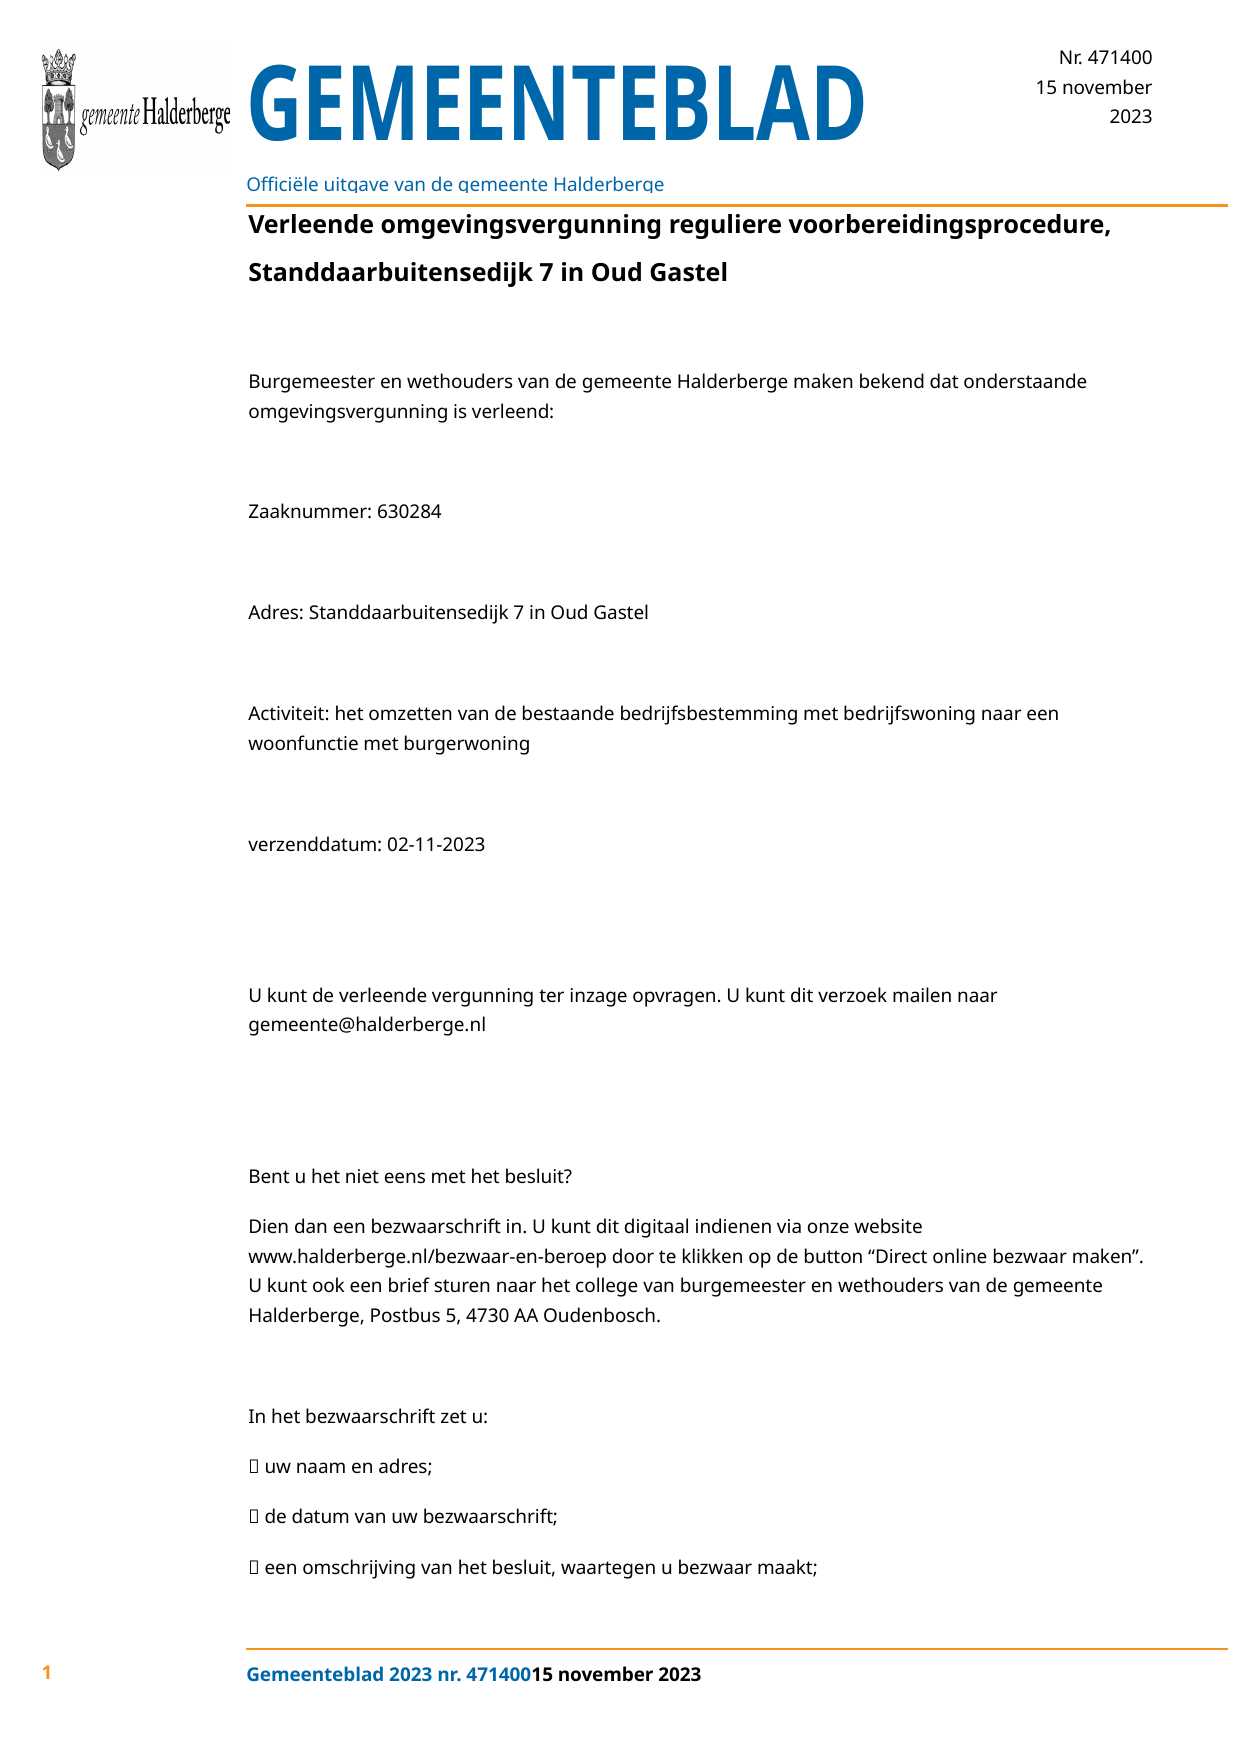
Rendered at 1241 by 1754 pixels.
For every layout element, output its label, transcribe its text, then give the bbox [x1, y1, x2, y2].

text verzenddatum: 02-11-2023 [248, 831, 1152, 857]
text Burgemeester en wethouders van de gemeente Halderberge maken bekend dat onderstaande omgevingsvergunning is verleend: [248, 368, 1152, 424]
text Bent u het niet eens met het besluit? [248, 1163, 1152, 1189]
text U kunt de verleende vergunning ter inzage opvragen. U kunt dit verzoek mailen naar gemeente@halderberge.nl [248, 982, 1152, 1037]
text Adres: Standdaarbuitensedijk 7 in Oud Gastel [248, 599, 1152, 625]
text  uw naam en adres; [248, 1453, 1152, 1479]
text Verleende omgevingsvergunning reguliere voorbereidingsprocedure, Standdaarbuitensedijk 7 in Oud Gastel [248, 207, 1152, 288]
text Dien dan een bezwaarschrift in. U kunt dit digitaal indienen via onze website www.halderberge.nl/bezwaar-en-beroep door te klikken op de button “Direct online bezwaar maken”. U kunt ook een brief sturen naar het college van burgemeester en wethouders van de gemeente Halderberge, Postbus 5, 4730 AA Oudenbosch. [248, 1213, 1152, 1328]
text Zaaknummer: 630284 [248, 499, 1152, 524]
text Activiteit: het omzetten van de bestaande bedrijfsbestemming met bedrijfswoning naar een woonfunctie met burgerwoning [248, 700, 1152, 756]
text In het bezwaarschrift zet u: [248, 1403, 1152, 1429]
picture [41, 47, 231, 172]
text  de datum van uw bezwaarschrift; [248, 1504, 1152, 1529]
text  een omschrijving van het besluit, waartegen u bezwaar maakt; [248, 1554, 1152, 1580]
